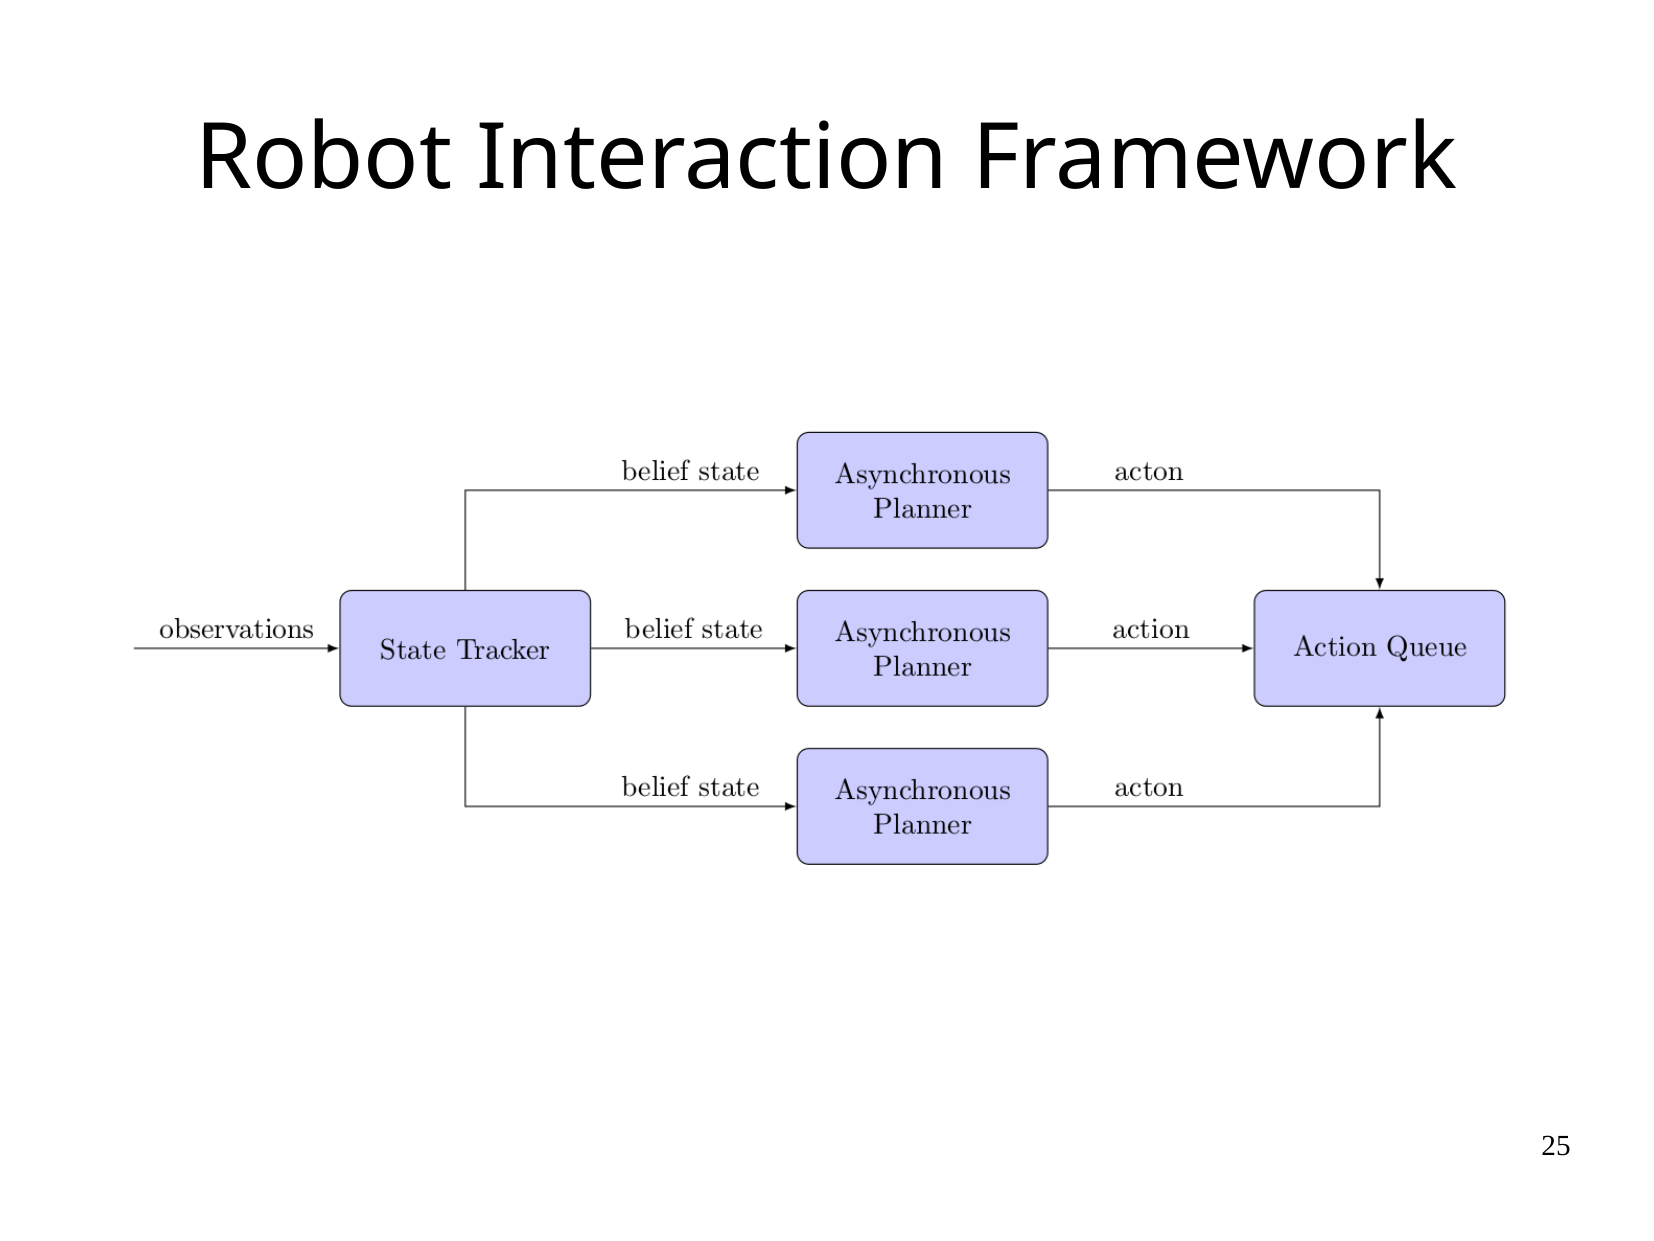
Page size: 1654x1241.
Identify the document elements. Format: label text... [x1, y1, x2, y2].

picture [82, 411, 1571, 888]
title Robot Interaction Framework [82, 49, 1571, 257]
